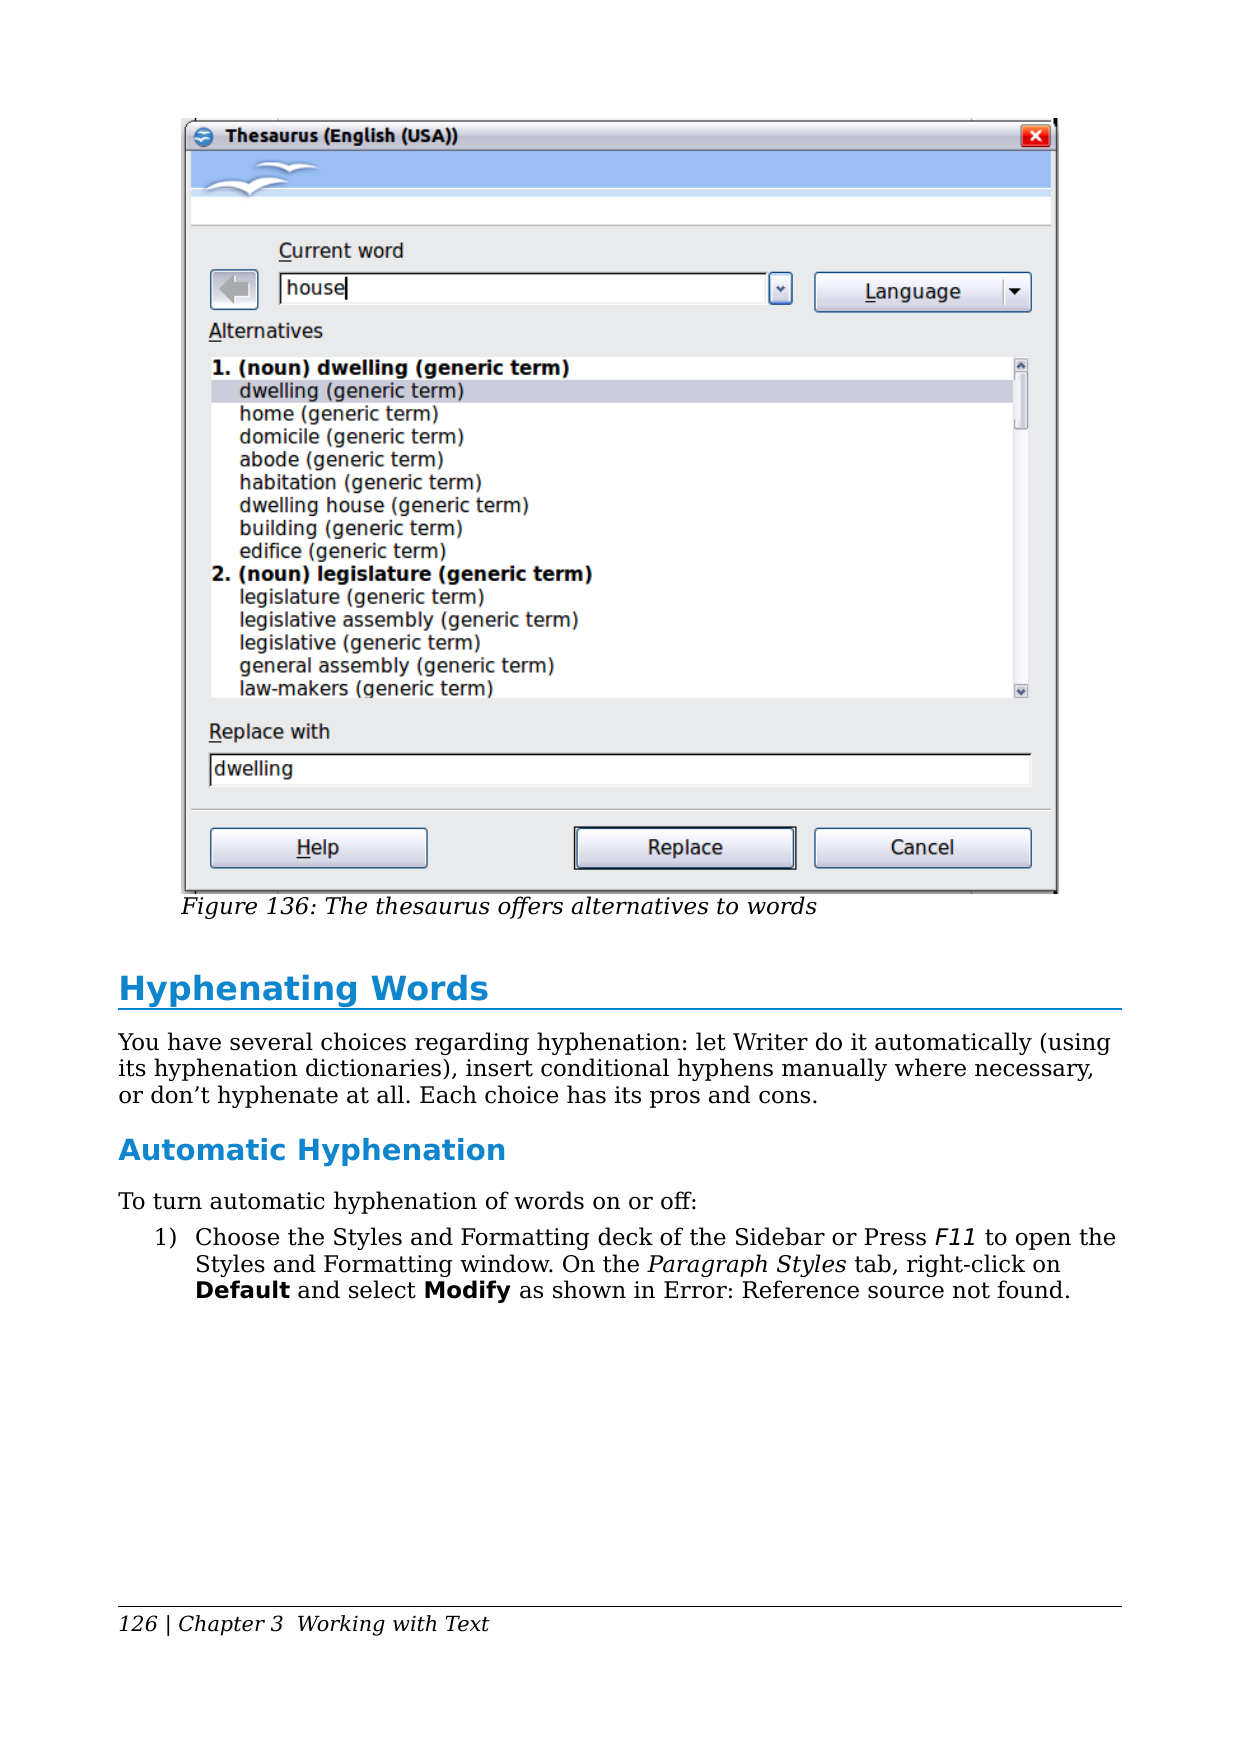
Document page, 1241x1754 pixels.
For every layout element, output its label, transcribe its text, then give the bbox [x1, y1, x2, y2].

subtitle Automatic Hyphenation [118, 1133, 1122, 1167]
list To turn automatic hyphenation of words on or off: [118, 1179, 1122, 1218]
picture [181, 118, 1060, 894]
text Figure 136: The thesaurus offers alternatives to words [181, 894, 1059, 920]
text You have several choices regarding hyphenation: let Writer do it automatically (using its hyphenation dictionaries), insert conditional hyphens manually where necessary, or don’t hyphenate at all. Each choice has its pros and cons. [118, 1029, 1122, 1109]
subtitle Hyphenating Words [118, 969, 1122, 1008]
list Choose the Styles and Formatting deck of the Sidebar or Press F11 to open the Styles and Formatting window. On the Paragraph Styles tab, right-click on Default and select Modify as shown in Error: Reference source not found. [177, 1224, 1122, 1304]
